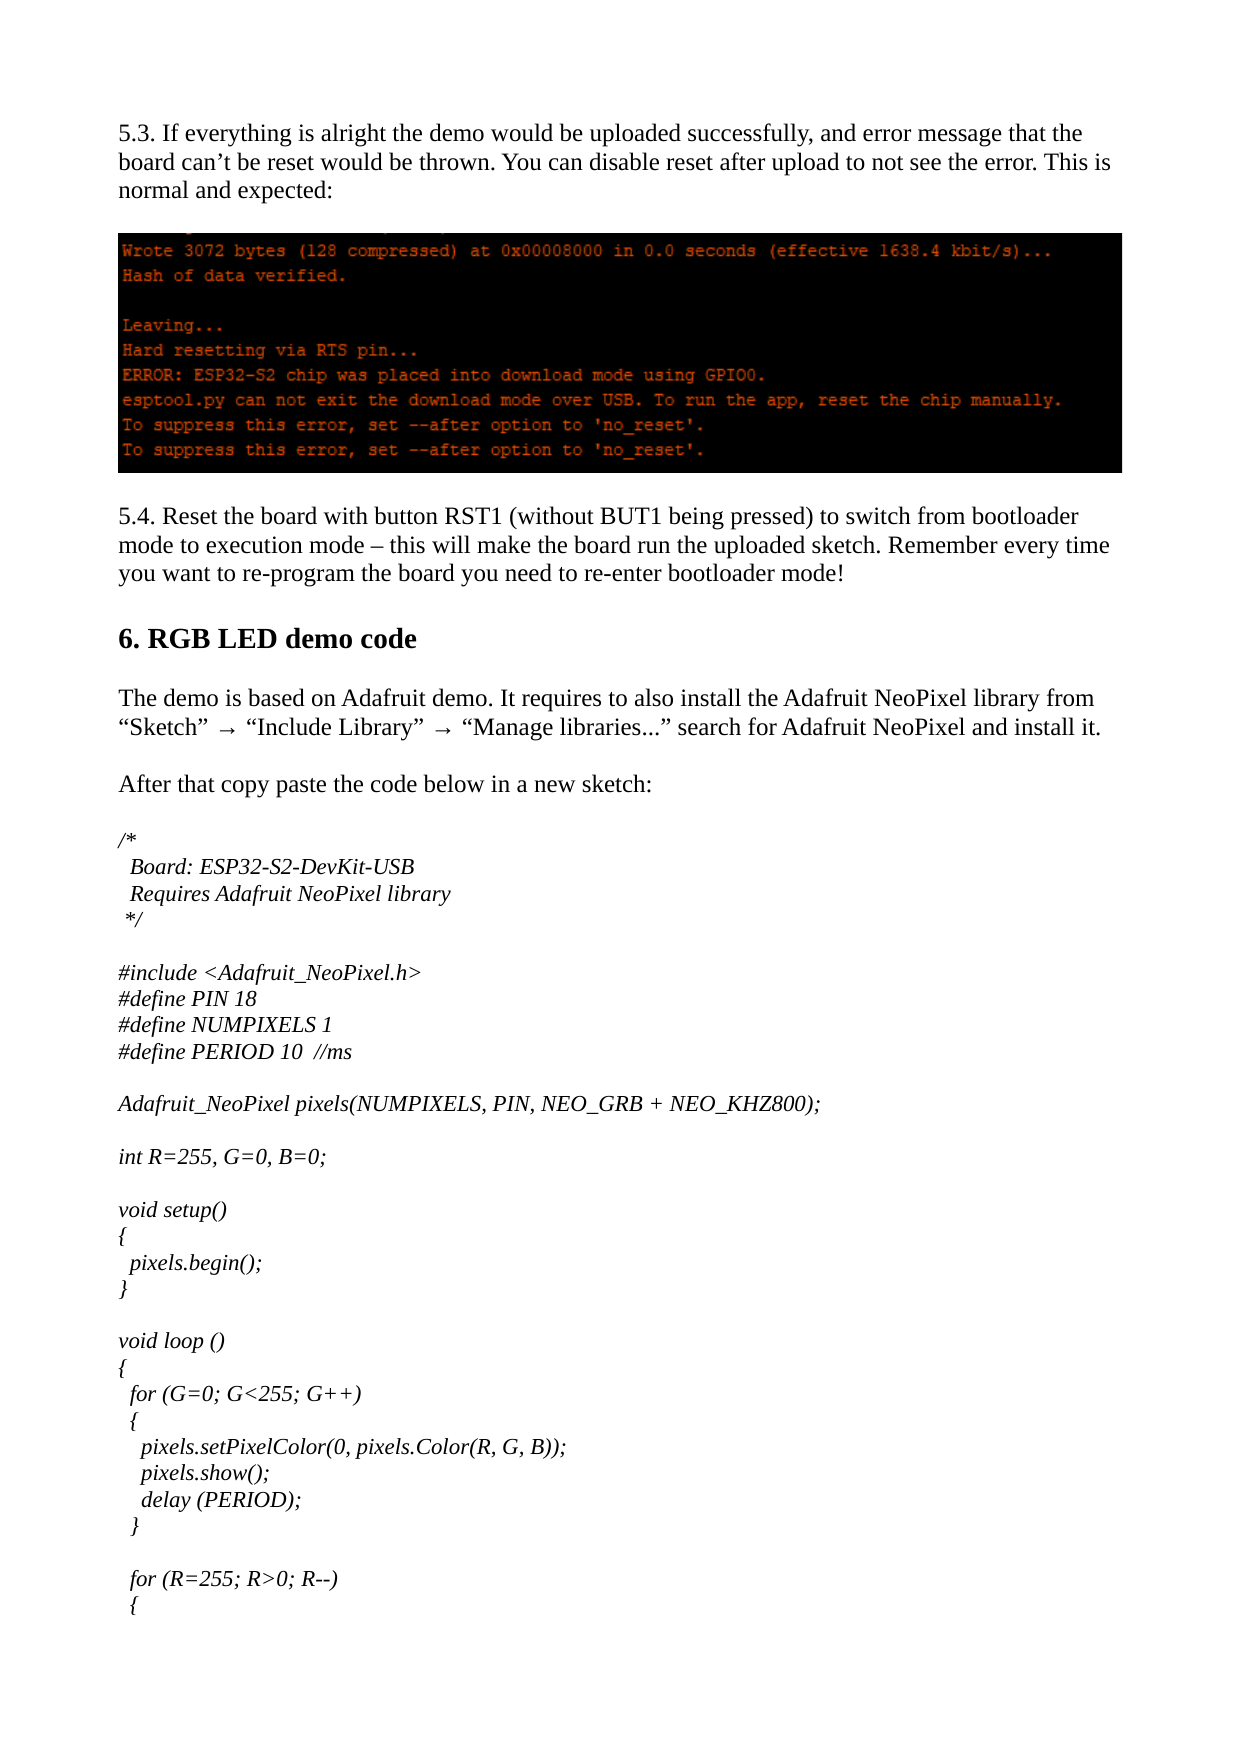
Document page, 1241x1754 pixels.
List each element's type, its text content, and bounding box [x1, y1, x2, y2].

text delay (PERIOD); [118, 1486, 1122, 1512]
text The demo is based on Adafruit demo. It requires to also install the Adafruit NeoPixel library from “Sketch” → “Include Library” → “Manage libraries...” search for Adafruit NeoPixel and install it. [118, 683, 1122, 741]
text void setup() [118, 1196, 1122, 1222]
text int R=255, G=0, B=0; [118, 1143, 1122, 1169]
text #include <Adafruit_NeoPixel.h> [118, 959, 1122, 985]
text Adafruit_NeoPixel pixels(NUMPIXELS, PIN, NEO_GRB + NEO_KHZ800); [118, 1090, 1122, 1117]
picture [118, 233, 1123, 473]
text 5.4. Reset the board with button RST1 (without BUT1 being pressed) to switch from bootloader mode to execution mode – this will make the board run the uploaded sketch. Remember every time you want to re-program the board you need to re-enter bootloader mode! [118, 501, 1122, 587]
text pixels.setPixelColor(0, pixels.Color(R, G, B)); [118, 1433, 1122, 1459]
text #define PIN 18 [118, 985, 1122, 1011]
text 6. RGB LED demo code [118, 621, 1122, 654]
text } [118, 1512, 1122, 1538]
text { [118, 1354, 1122, 1380]
text pixels.show(); [118, 1459, 1122, 1486]
text */ [118, 906, 1122, 932]
text 5.3. If everything is alright the demo would be uploaded successfully, and error message that the board can’t be reset would be thrown. You can disable reset after upload to not see the error. This is normal and expected: [118, 118, 1122, 204]
text #define PERIOD 10 //ms [118, 1038, 1122, 1064]
text { [118, 1407, 1122, 1433]
text for (R=255; R>0; R--) [118, 1565, 1122, 1591]
text { [118, 1222, 1122, 1248]
text #define NUMPIXELS 1 [118, 1011, 1122, 1038]
text Board: ESP32-S2-DevKit-USB [118, 853, 1122, 879]
text { [118, 1591, 1122, 1617]
text /* [118, 827, 1122, 853]
text After that copy paste the code below in a new sketch: [118, 769, 1122, 798]
text } [118, 1275, 1122, 1301]
text for (G=0; G<255; G++) [118, 1380, 1122, 1407]
text Requires Adafruit NeoPixel library [118, 879, 1122, 906]
text pixels.begin(); [118, 1248, 1122, 1275]
text void loop () [118, 1328, 1122, 1354]
